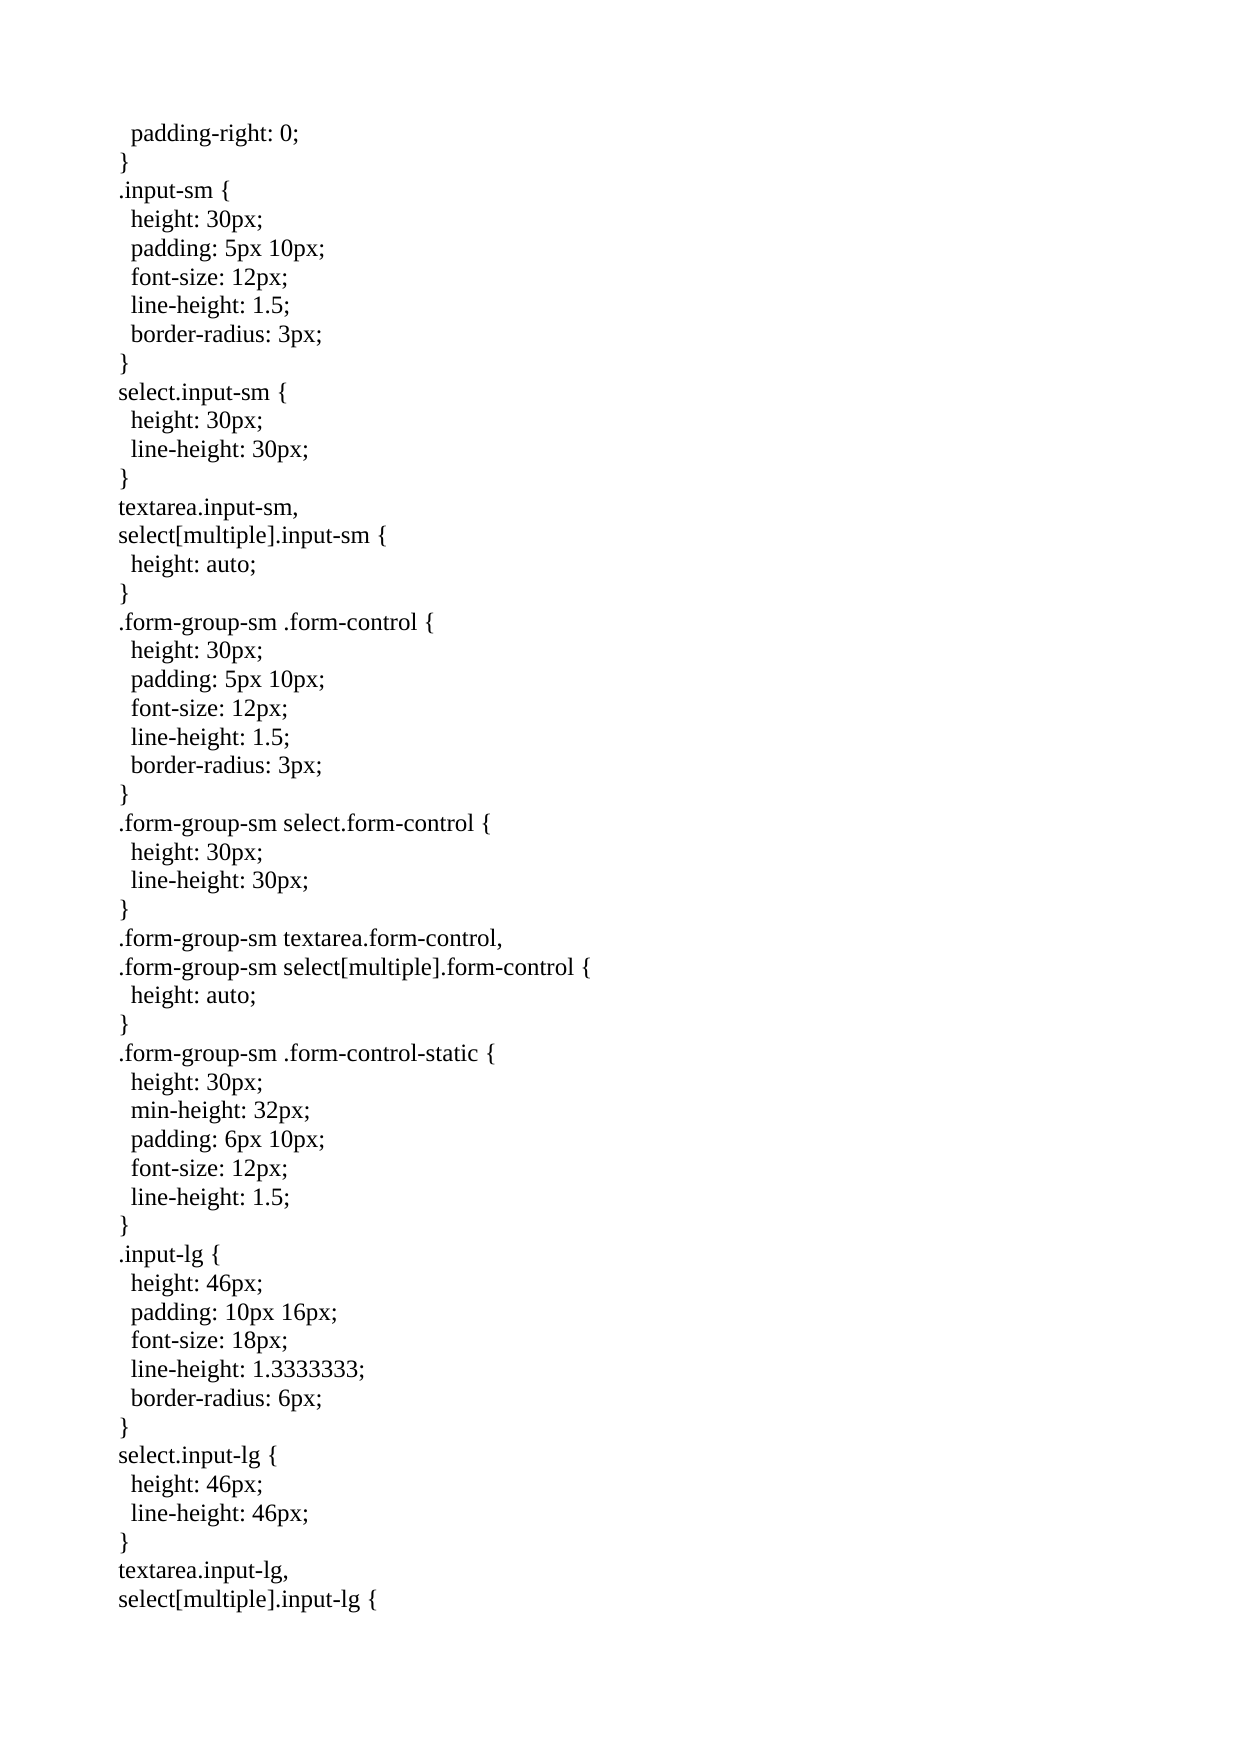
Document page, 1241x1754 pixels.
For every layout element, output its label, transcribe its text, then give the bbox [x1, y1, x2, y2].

text textarea.input-lg, [118, 1556, 1122, 1584]
text } [118, 147, 1122, 176]
text line-height: 1.5; [118, 1182, 1122, 1211]
text } [118, 463, 1122, 492]
text height: 30px; [118, 406, 1122, 434]
text .form-group-sm .form-control { [118, 607, 1122, 636]
text line-height: 1.5; [118, 722, 1122, 751]
text height: auto; [118, 549, 1122, 578]
text .form-group-sm select.form-control { [118, 808, 1122, 837]
text height: 46px; [118, 1469, 1122, 1498]
text font-size: 18px; [118, 1326, 1122, 1354]
text } [118, 1009, 1122, 1038]
text padding: 6px 10px; [118, 1124, 1122, 1153]
text height: 46px; [118, 1268, 1122, 1297]
text height: 30px; [118, 837, 1122, 866]
text font-size: 12px; [118, 1153, 1122, 1182]
text border-radius: 3px; [118, 751, 1122, 779]
text min-height: 32px; [118, 1096, 1122, 1124]
text .input-sm { [118, 176, 1122, 204]
text padding: 5px 10px; [118, 664, 1122, 693]
text line-height: 1.5; [118, 291, 1122, 319]
text select.input-lg { [118, 1441, 1122, 1469]
text } [118, 578, 1122, 607]
text select[multiple].input-sm { [118, 521, 1122, 549]
text .form-group-sm textarea.form-control, [118, 923, 1122, 952]
text font-size: 12px; [118, 693, 1122, 722]
text line-height: 30px; [118, 866, 1122, 894]
text line-height: 1.3333333; [118, 1354, 1122, 1383]
text padding: 10px 16px; [118, 1297, 1122, 1326]
text } [118, 1527, 1122, 1556]
text line-height: 46px; [118, 1498, 1122, 1527]
text padding: 5px 10px; [118, 233, 1122, 262]
text height: auto; [118, 981, 1122, 1009]
text } [118, 1211, 1122, 1239]
text border-radius: 6px; [118, 1383, 1122, 1412]
text line-height: 30px; [118, 434, 1122, 463]
text } [118, 779, 1122, 808]
text .form-group-sm .form-control-static { [118, 1038, 1122, 1067]
text height: 30px; [118, 1067, 1122, 1096]
text padding-right: 0; [118, 118, 1122, 147]
text } [118, 348, 1122, 377]
text height: 30px; [118, 204, 1122, 233]
text select.input-sm { [118, 377, 1122, 406]
text .input-lg { [118, 1239, 1122, 1268]
text border-radius: 3px; [118, 319, 1122, 348]
text font-size: 12px; [118, 262, 1122, 291]
text .form-group-sm select[multiple].form-control { [118, 952, 1122, 981]
text } [118, 894, 1122, 923]
text textarea.input-sm, [118, 492, 1122, 521]
text } [118, 1412, 1122, 1441]
text select[multiple].input-lg { [118, 1584, 1122, 1613]
text height: 30px; [118, 636, 1122, 664]
